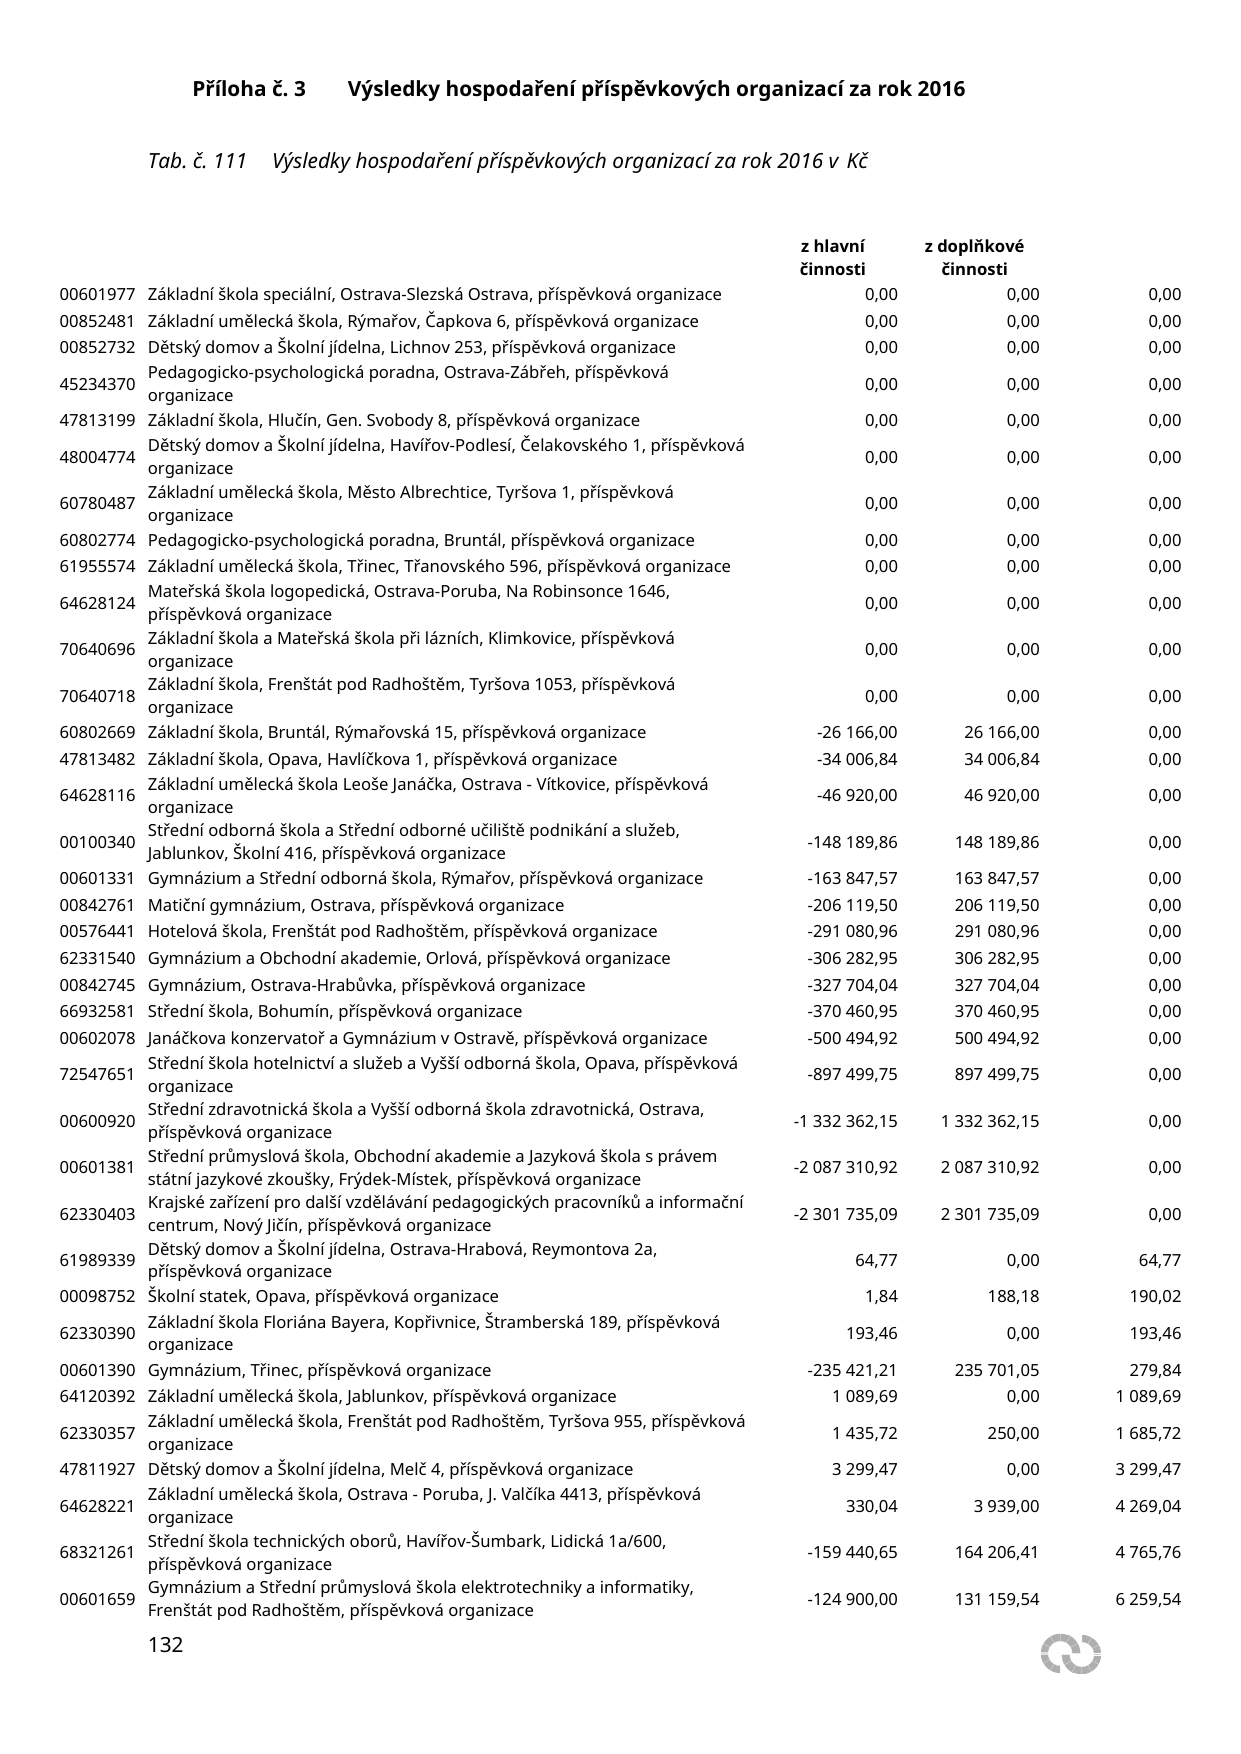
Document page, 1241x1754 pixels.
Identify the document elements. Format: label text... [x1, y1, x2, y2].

table_cell 897 499,75 [904, 1051, 1045, 1097]
table_cell 00600920 [54, 1098, 141, 1143]
table_cell Základní škola a Mateřská škola při lázních, Klimkovice, příspěvková organizace [142, 627, 761, 672]
table_cell 00601381 [54, 1144, 141, 1190]
table_cell 0,00 [904, 1310, 1045, 1356]
table_cell -124 900,00 [762, 1576, 903, 1621]
table_cell 279,84 [1046, 1357, 1187, 1382]
table_cell 34 006,84 [904, 746, 1045, 772]
table_cell 0,00 [904, 408, 1045, 433]
table_cell 0,00 [904, 673, 1045, 718]
table_cell Gymnázium a Obchodní akademie, Orlová, příspěvková organizace [142, 945, 761, 971]
table_cell Základní umělecká škola, Ostrava - Poruba, J. Valčíka 4413, příspěvková organizace [142, 1483, 761, 1528]
table_cell Dětský domov a Školní jídelna, Havířov-Podlesí, Čelakovského 1, příspěvková organizace [142, 434, 761, 479]
table_cell 148 189,86 [904, 819, 1045, 864]
table_cell -159 440,65 [762, 1529, 903, 1575]
table_cell 0,00 [762, 673, 903, 718]
table_cell 0,00 [762, 335, 903, 360]
table_cell 60780487 [54, 481, 141, 526]
table_cell 72547651 [54, 1051, 141, 1097]
table_cell 306 282,95 [904, 945, 1045, 971]
table_cell Základní škola speciální, Ostrava-Slezská Ostrava, příspěvková organizace [142, 281, 761, 307]
table_cell 131 159,54 [904, 1576, 1045, 1621]
list Výsledky hospodaření příspěvkových organizací za rok 2016 [192, 74, 1092, 102]
table_cell Pedagogicko-psychologická poradna, Ostrava-Zábřeh, příspěvková organizace [142, 361, 761, 406]
table_cell 193,46 [762, 1310, 903, 1356]
table_cell 370 460,95 [904, 998, 1045, 1024]
table_cell -897 499,75 [762, 1051, 903, 1097]
table_cell -2 301 735,09 [762, 1191, 903, 1236]
table_header Výsledek hospodaření 2016 po zdanění [762, 188, 1045, 233]
table_cell 0,00 [762, 481, 903, 526]
table_cell Základní umělecká škola, Frenštát pod Radhoštěm, Tyršova 955, příspěvková organizace [142, 1410, 761, 1455]
table_cell 00098752 [54, 1284, 141, 1309]
table_cell Mateřská škola logopedická, Ostrava-Poruba, Na Robinsonce 1646, příspěvková organizace [142, 580, 761, 626]
table_cell -26 166,00 [762, 720, 903, 745]
table_cell 00100340 [54, 819, 141, 864]
table_cell 0,00 [1046, 919, 1187, 944]
table_cell 0,00 [904, 1456, 1045, 1482]
table_cell -235 421,21 [762, 1357, 903, 1382]
table_cell 0,00 [762, 308, 903, 333]
table_cell -1 332 362,15 [762, 1098, 903, 1143]
table_cell 0,00 [1046, 554, 1187, 579]
table_cell 64628124 [54, 580, 141, 626]
table_cell 0,00 [1046, 1098, 1187, 1143]
table_cell 1 089,69 [762, 1383, 903, 1409]
table_cell 62331540 [54, 945, 141, 971]
table_cell 0,00 [904, 281, 1045, 307]
table_cell -370 460,95 [762, 998, 903, 1024]
table_cell Střední škola hotelnictví a služeb a Vyšší odborná škola, Opava, příspěvková organizace [142, 1051, 761, 1097]
table_cell -206 119,50 [762, 892, 903, 918]
table_cell 64120392 [54, 1383, 141, 1409]
table_cell 60802774 [54, 527, 141, 552]
table_cell 0,00 [1046, 746, 1187, 772]
table_cell Základní škola, Bruntál, Rýmařovská 15, příspěvková organizace [142, 720, 761, 745]
table_cell Střední škola technických oborů, Havířov-Šumbark, Lidická 1a/600, příspěvková organizace [142, 1529, 761, 1575]
table_cell 1 332 362,15 [904, 1098, 1045, 1143]
table_cell 47811927 [54, 1456, 141, 1482]
table_cell 0,00 [762, 434, 903, 479]
table_cell 0,00 [904, 481, 1045, 526]
table_cell 193,46 [1046, 1310, 1187, 1356]
table_cell 0,00 [1046, 819, 1187, 864]
table_header Název [142, 188, 761, 280]
table_cell Gymnázium, Ostrava-Hrabůvka, příspěvková organizace [142, 972, 761, 997]
table_cell 3 299,47 [1046, 1456, 1187, 1482]
table_cell 0,00 [904, 527, 1045, 552]
table_cell -306 282,95 [762, 945, 903, 971]
table_cell Dětský domov a Školní jídelna, Lichnov 253, příspěvková organizace [142, 335, 761, 360]
table_cell 47813482 [54, 746, 141, 772]
table_cell 62330403 [54, 1191, 141, 1236]
table_cell Gymnázium, Třinec, příspěvková organizace [142, 1357, 761, 1382]
table_cell Krajské zařízení pro další vzdělávání pedagogických pracovníků a informační centrum, Nový Jičín, příspěvková organizace [142, 1191, 761, 1236]
table_cell -46 920,00 [762, 773, 903, 818]
table_cell 60802669 [54, 720, 141, 745]
table_cell 0,00 [762, 408, 903, 433]
table_cell Základní škola Floriána Bayera, Kopřivnice, Štramberská 189, příspěvková organizace [142, 1310, 761, 1356]
table_header IČ [54, 188, 141, 280]
table_cell Základní umělecká škola, Jablunkov, příspěvková organizace [142, 1383, 761, 1409]
table_cell 291 080,96 [904, 919, 1045, 944]
table_cell 0,00 [1046, 892, 1187, 918]
table_cell 0,00 [1046, 627, 1187, 672]
table_cell 1 435,72 [762, 1410, 903, 1455]
table_cell 0,00 [904, 308, 1045, 333]
table_cell Základní škola, Opava, Havlíčkova 1, příspěvková organizace [142, 746, 761, 772]
table_cell 0,00 [1046, 720, 1187, 745]
table_cell 1 089,69 [1046, 1383, 1187, 1409]
table_cell 0,00 [762, 627, 903, 672]
table_cell 26 166,00 [904, 720, 1045, 745]
table_cell Dětský domov a Školní jídelna, Melč 4, příspěvková organizace [142, 1456, 761, 1482]
table_cell Základní umělecká škola Leoše Janáčka, Ostrava - Vítkovice, příspěvková organizace [142, 773, 761, 818]
table_cell 6 259,54 [1046, 1576, 1187, 1621]
table_cell 0,00 [1046, 1051, 1187, 1097]
table_cell Základní škola, Hlučín, Gen. Svobody 8, příspěvková organizace [142, 408, 761, 433]
table_cell Pedagogicko-psychologická poradna, Bruntál, příspěvková organizace [142, 527, 761, 552]
table_cell 188,18 [904, 1284, 1045, 1309]
table_cell 00601659 [54, 1576, 141, 1621]
table_cell 47813199 [54, 408, 141, 433]
table_cell 0,00 [904, 580, 1045, 626]
table_cell Janáčkova konzervatoř a Gymnázium v Ostravě, příspěvková organizace [142, 1025, 761, 1050]
table_cell 46 920,00 [904, 773, 1045, 818]
table_cell Matiční gymnázium, Ostrava, příspěvková organizace [142, 892, 761, 918]
table_cell 00602078 [54, 1025, 141, 1050]
list Výsledky hospodaření příspěvkových organizací za rok 2016 v Kč [148, 146, 1092, 174]
table_cell 00842745 [54, 972, 141, 997]
table_cell -34 006,84 [762, 746, 903, 772]
table_cell 0,00 [1046, 335, 1187, 360]
table_header Výsledek hospodaření celkem [1046, 188, 1187, 280]
table_cell Střední zdravotnická škola a Vyšší odborná škola zdravotnická, Ostrava, příspěvková organizace [142, 1098, 761, 1143]
table_cell 61955574 [54, 554, 141, 579]
table_cell 0,00 [1046, 998, 1187, 1024]
table_cell 206 119,50 [904, 892, 1045, 918]
table_cell 48004774 [54, 434, 141, 479]
table_cell 163 847,57 [904, 866, 1045, 891]
table_cell 0,00 [904, 1237, 1045, 1283]
table_cell 70640696 [54, 627, 141, 672]
table_cell Základní umělecká škola, Město Albrechtice, Tyršova 1, příspěvková organizace [142, 481, 761, 526]
table_cell 00576441 [54, 919, 141, 944]
table_cell 00601331 [54, 866, 141, 891]
table_cell 4 765,76 [1046, 1529, 1187, 1575]
table_cell 0,00 [904, 554, 1045, 579]
table_cell 0,00 [1046, 945, 1187, 971]
table_cell 0,00 [762, 361, 903, 406]
table_cell 2 087 310,92 [904, 1144, 1045, 1190]
table_cell 0,00 [1046, 1025, 1187, 1050]
table_cell 0,00 [1046, 1144, 1187, 1190]
table_cell 68321261 [54, 1529, 141, 1575]
table_cell 500 494,92 [904, 1025, 1045, 1050]
table_cell 1,84 [762, 1284, 903, 1309]
table_cell -148 189,86 [762, 819, 903, 864]
table_cell 66932581 [54, 998, 141, 1024]
table_cell Základní umělecká škola, Rýmařov, Čapkova 6, příspěvková organizace [142, 308, 761, 333]
table_cell 0,00 [1046, 308, 1187, 333]
table_cell 0,00 [904, 361, 1045, 406]
table_cell 00842761 [54, 892, 141, 918]
table_cell Střední odborná škola a Střední odborné učiliště podnikání a služeb, Jablunkov, Školní 416, příspěvková organizace [142, 819, 761, 864]
table_cell 0,00 [1046, 580, 1187, 626]
table_cell -291 080,96 [762, 919, 903, 944]
table_cell 00852732 [54, 335, 141, 360]
table_cell 61989339 [54, 1237, 141, 1283]
table_cell 0,00 [1046, 972, 1187, 997]
table_cell 3 939,00 [904, 1483, 1045, 1528]
table_cell 235 701,05 [904, 1357, 1045, 1382]
table_cell 45234370 [54, 361, 141, 406]
table_cell 64628116 [54, 773, 141, 818]
table_cell 0,00 [904, 1383, 1045, 1409]
table_cell Základní škola, Frenštát pod Radhoštěm, Tyršova 1053, příspěvková organizace [142, 673, 761, 718]
table_cell 0,00 [904, 434, 1045, 479]
table_cell 0,00 [762, 580, 903, 626]
table_cell -2 087 310,92 [762, 1144, 903, 1190]
table_cell Školní statek, Opava, příspěvková organizace [142, 1284, 761, 1309]
table_cell 0,00 [762, 527, 903, 552]
table_cell Gymnázium a Střední průmyslová škola elektrotechniky a informatiky, Frenštát pod Radhoštěm, příspěvková organizace [142, 1576, 761, 1621]
table_cell 0,00 [904, 627, 1045, 672]
table_cell 64,77 [762, 1237, 903, 1283]
table_cell 0,00 [1046, 361, 1187, 406]
table_cell -500 494,92 [762, 1025, 903, 1050]
table_cell 0,00 [1046, 481, 1187, 526]
table_cell 250,00 [904, 1410, 1045, 1455]
table_cell Hotelová škola, Frenštát pod Radhoštěm, příspěvková organizace [142, 919, 761, 944]
table_cell Střední škola, Bohumín, příspěvková organizace [142, 998, 761, 1024]
table_cell 0,00 [1046, 773, 1187, 818]
table_cell Dětský domov a Školní jídelna, Ostrava-Hrabová, Reymontova 2a, příspěvková organizace [142, 1237, 761, 1283]
table_cell 327 704,04 [904, 972, 1045, 997]
table_cell 2 301 735,09 [904, 1191, 1045, 1236]
table_cell 00601390 [54, 1357, 141, 1382]
table_cell -327 704,04 [762, 972, 903, 997]
table_cell 0,00 [1046, 408, 1187, 433]
table_cell 164 206,41 [904, 1529, 1045, 1575]
table_cell 0,00 [1046, 281, 1187, 307]
table_cell -163 847,57 [762, 866, 903, 891]
table_cell 62330357 [54, 1410, 141, 1455]
table_cell 0,00 [762, 281, 903, 307]
table_cell 0,00 [1046, 527, 1187, 552]
table_cell 00852481 [54, 308, 141, 333]
table_cell 0,00 [762, 554, 903, 579]
table_cell 0,00 [904, 335, 1045, 360]
table_cell z hlavní činnosti [762, 235, 903, 280]
table_cell 62330390 [54, 1310, 141, 1356]
table_cell Gymnázium a Střední odborná škola, Rýmařov, příspěvková organizace [142, 866, 761, 891]
table_cell 3 299,47 [762, 1456, 903, 1482]
table_cell z doplňkové činnosti [904, 235, 1045, 280]
table_cell Střední průmyslová škola, Obchodní akademie a Jazyková škola s právem státní jazykové zkoušky, Frýdek-Místek, příspěvková organizace [142, 1144, 761, 1190]
table_cell 330,04 [762, 1483, 903, 1528]
table_cell 70640718 [54, 673, 141, 718]
table_cell 00601977 [54, 281, 141, 307]
table_cell 64628221 [54, 1483, 141, 1528]
table_cell 64,77 [1046, 1237, 1187, 1283]
table_cell 0,00 [1046, 1191, 1187, 1236]
table_cell Základní umělecká škola, Třinec, Třanovského 596, příspěvková organizace [142, 554, 761, 579]
table_cell 0,00 [1046, 434, 1187, 479]
table_cell 0,00 [1046, 673, 1187, 718]
table_cell 4 269,04 [1046, 1483, 1187, 1528]
table_cell 0,00 [1046, 866, 1187, 891]
table_cell 190,02 [1046, 1284, 1187, 1309]
table_cell 1 685,72 [1046, 1410, 1187, 1455]
